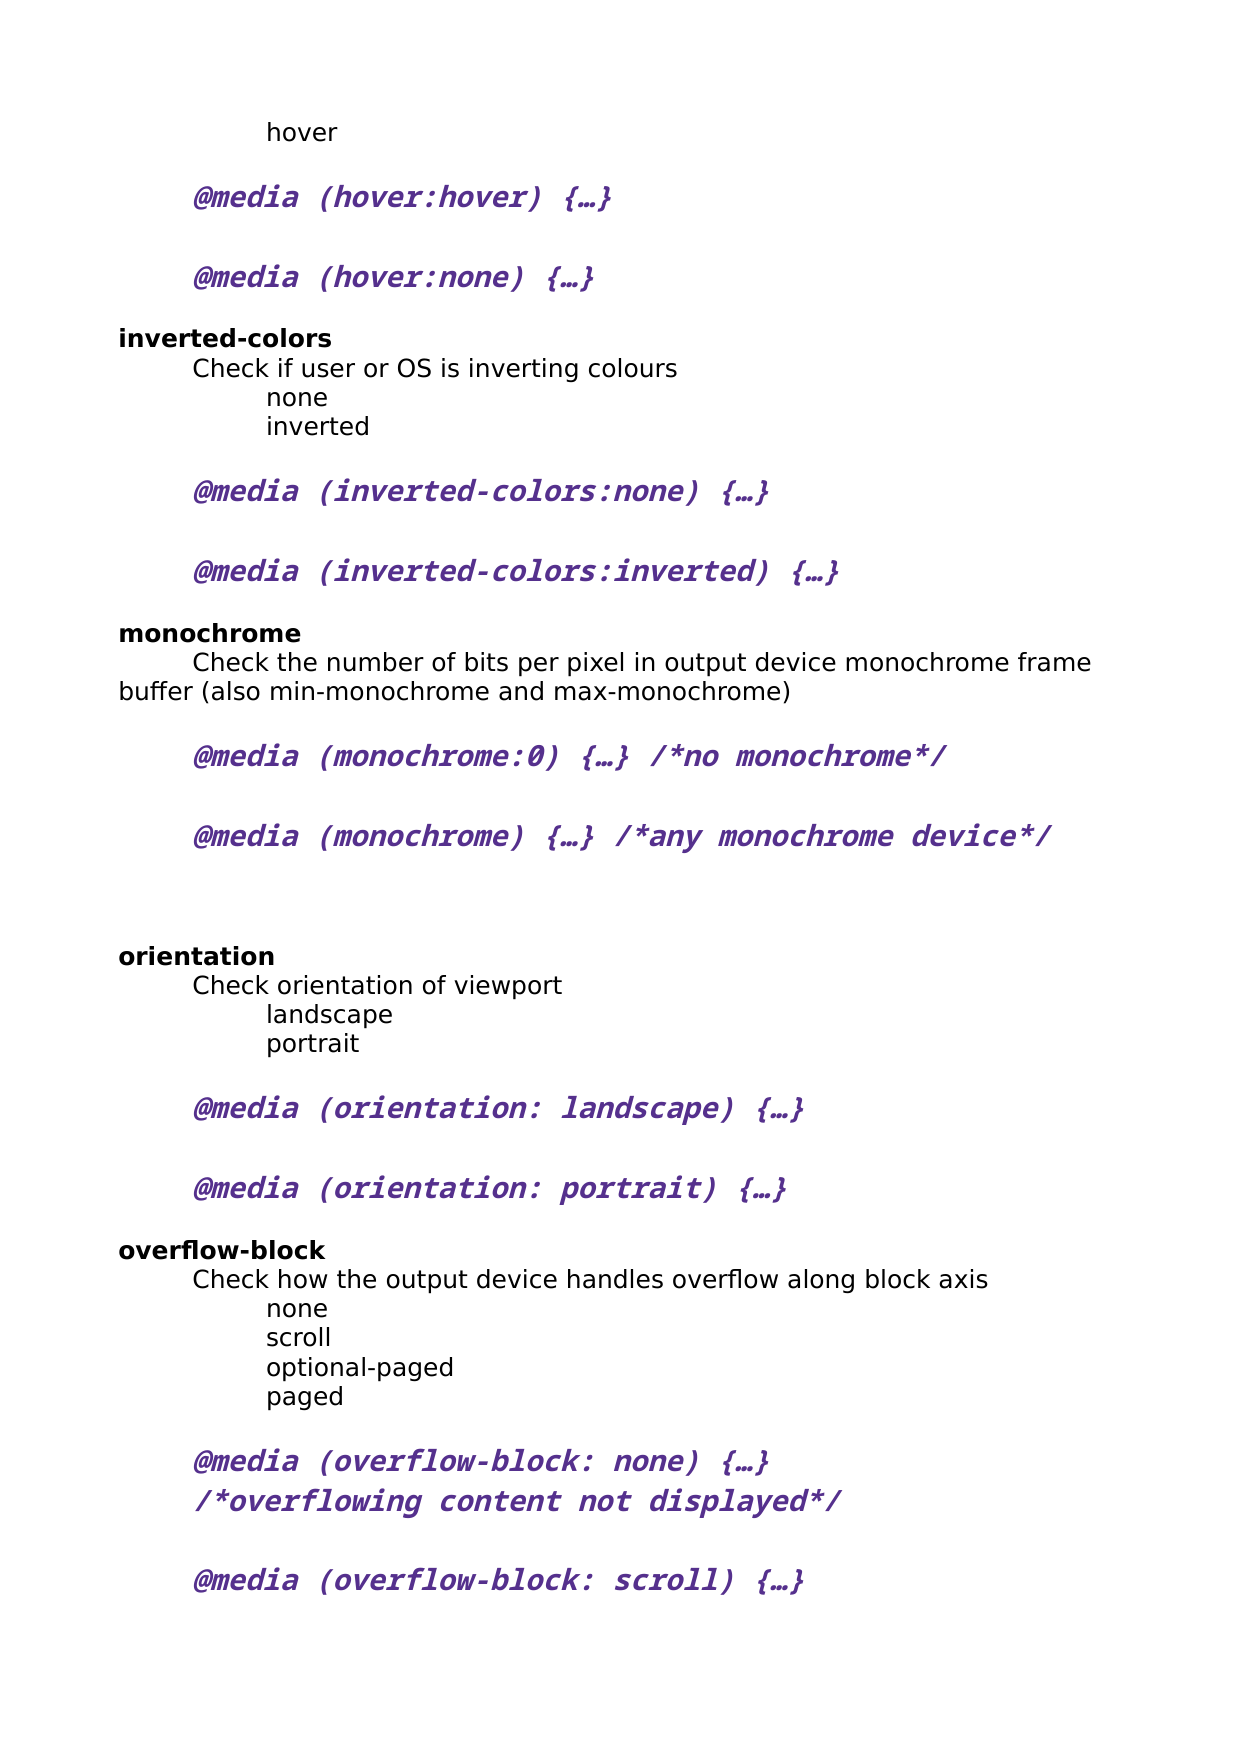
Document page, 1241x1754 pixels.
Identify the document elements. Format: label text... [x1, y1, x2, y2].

text optional-paged [118, 1353, 1122, 1382]
text @media (monochrome) {…} /*any monochrome device*/ [118, 815, 1122, 854]
text none [118, 1294, 1122, 1323]
text @media (orientation: landscape) {…} [118, 1088, 1122, 1127]
text Check orientation of viewport [118, 971, 1122, 1000]
text Check the number of bits per pixel in output device monochrome frame buffer (also min-monochrome and max-monochrome) [118, 648, 1122, 706]
text @media (inverted-colors:none) {…} [118, 471, 1122, 510]
text @media (orientation: portrait) {…} [118, 1167, 1122, 1207]
text monochrome [118, 619, 1122, 648]
text hover [118, 118, 1122, 147]
text Check how the output device handles overflow along block axis [118, 1265, 1122, 1294]
text @media (inverted-colors:inverted) {…} [118, 550, 1122, 589]
text overflow-block [118, 1236, 1122, 1265]
text portrait [118, 1029, 1122, 1059]
text @media (overflow-block: scroll) {…} [118, 1559, 1122, 1599]
text scroll [118, 1323, 1122, 1353]
text @media (monochrome:0) {…} /*no monochrome*/ [118, 735, 1122, 775]
text none [118, 383, 1122, 412]
text @media (overflow-block: none) {…} [118, 1440, 1122, 1480]
text paged [118, 1382, 1122, 1411]
text inverted-colors [118, 325, 1122, 354]
text @media (hover:hover) {…} [118, 176, 1122, 216]
text /*overflowing content not displayed*/ [118, 1480, 1122, 1519]
text landscape [118, 1000, 1122, 1029]
text Check if user or OS is inverting colours [118, 354, 1122, 383]
text orientation [118, 942, 1122, 971]
text @media (hover:none) {…} [118, 256, 1122, 296]
text inverted [118, 412, 1122, 441]
